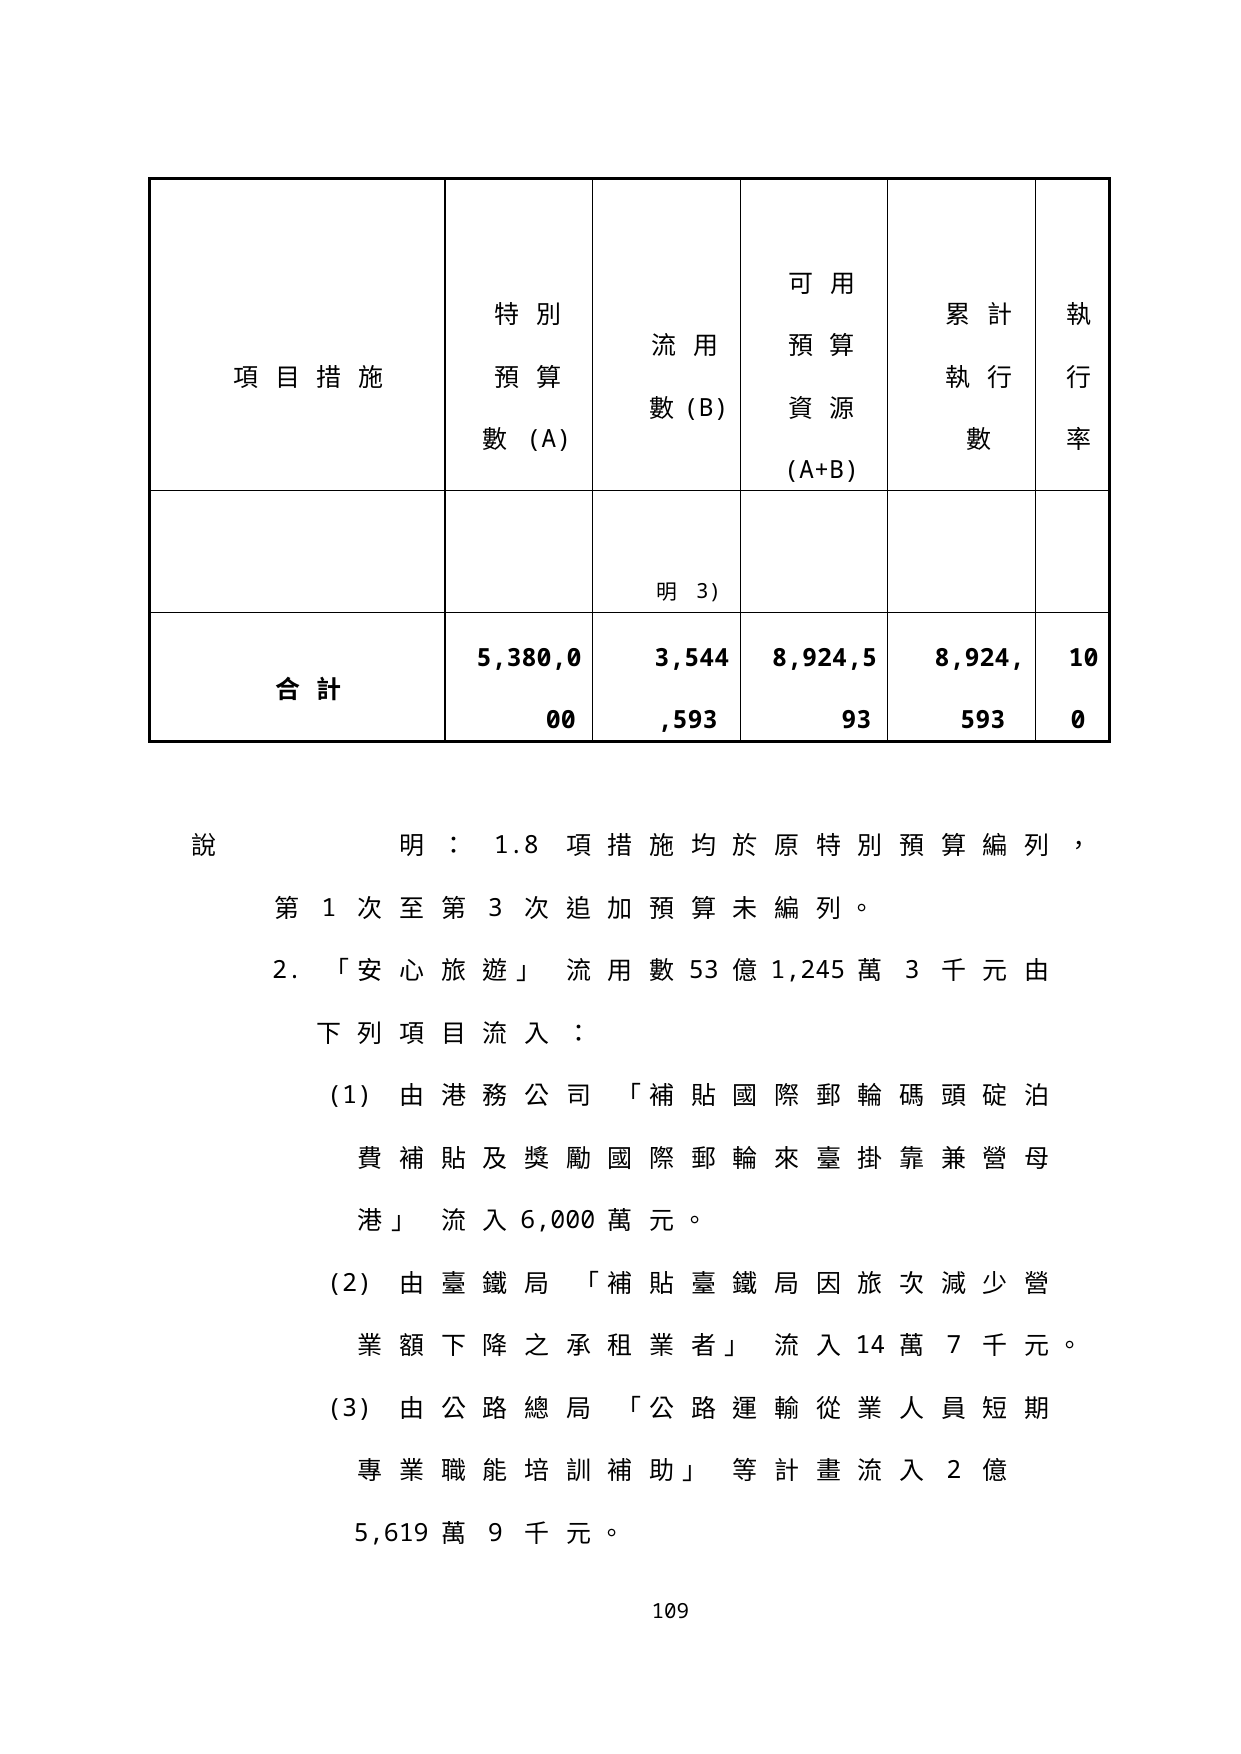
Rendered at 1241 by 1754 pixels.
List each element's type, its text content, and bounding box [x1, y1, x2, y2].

table_header 執行率 [1036, 180, 1108, 490]
table_cell [888, 491, 1035, 612]
table_cell 8,924,593 [741, 613, 887, 740]
text (2)由臺鐵局「補貼臺鐵局因旅次減少營業額下降之承租業者」流入14萬7千元。 [282, 1240, 1087, 1365]
table_cell 8,924,593 [888, 613, 1035, 740]
text (1)由港務公司「補貼國際郵輪碼頭碇泊費補貼及獎勵國際郵輪來臺掛靠兼營母港」流入6,000萬元。 [282, 1052, 1087, 1240]
table_header 流用數(B) [593, 180, 740, 490]
table_cell 3,544,593 [593, 613, 740, 740]
table_header 可用預算資源(A+B) [741, 180, 887, 490]
table_cell 明3) [593, 491, 740, 612]
text 2.「安心旅遊」流用數53億1,245萬3千元由下列項目流入： [264, 927, 1087, 1052]
table_header 項目措施 [151, 180, 444, 490]
table_cell [741, 491, 887, 612]
table_cell [151, 491, 444, 612]
table_header 特別預算數(A) [446, 180, 592, 490]
table_cell [446, 491, 592, 612]
table_cell [1036, 491, 1108, 612]
table_cell 合計 [151, 613, 444, 740]
table_cell 5,380,000 [446, 613, 592, 740]
table_cell 100 [1036, 613, 1108, 740]
text (3)由公路總局「公路運輸從業人員短期專業職能培訓補助」等計畫流入2億5,619萬9千元。 [282, 1365, 1087, 1552]
table_header 累計執行數 [888, 180, 1035, 490]
text 說 明：1.8項措施均於原特別預算編列，第1次至第3次追加預算未編列。 [139, 802, 1087, 927]
